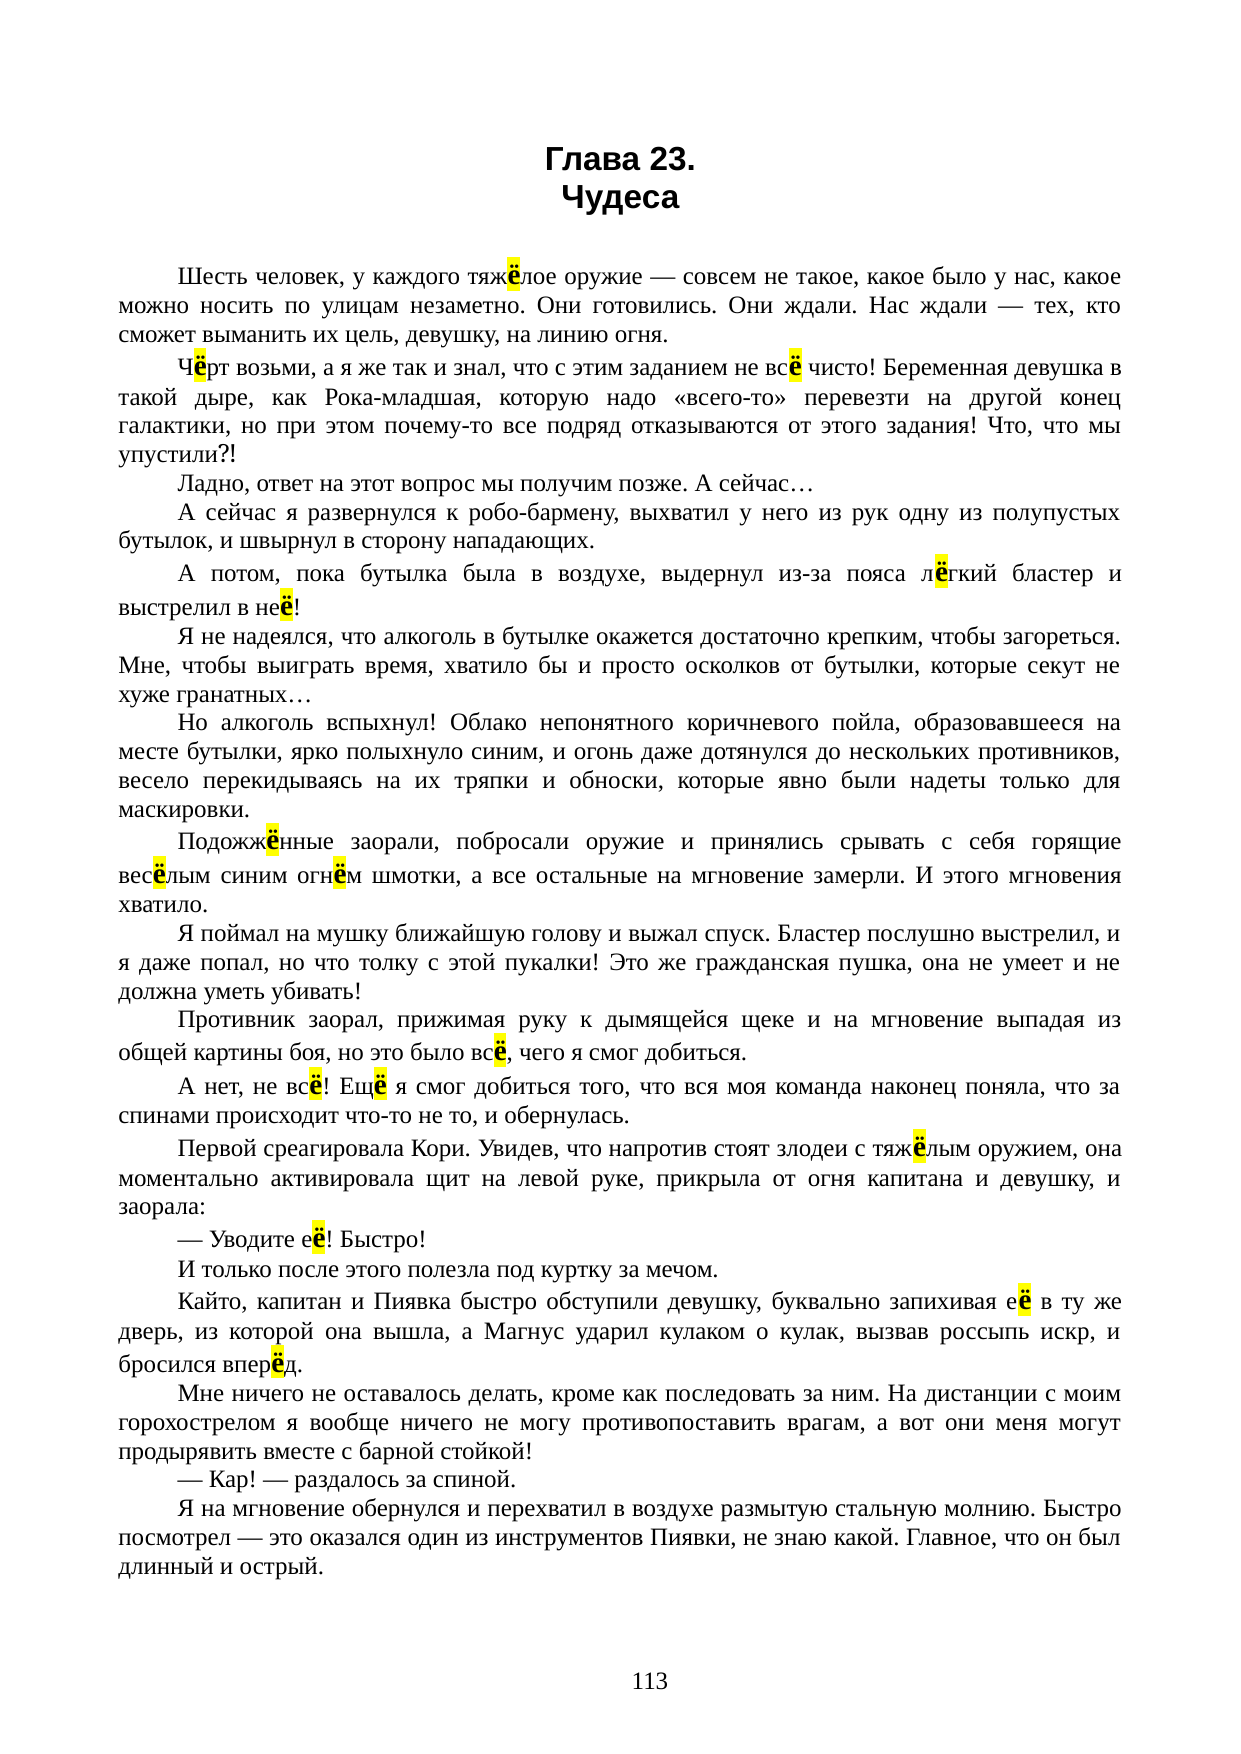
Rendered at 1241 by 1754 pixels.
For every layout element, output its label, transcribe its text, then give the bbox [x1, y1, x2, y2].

text А сейчас я развернулся к робо-бармену, выхватил у него из рук одну из полупустых бутылок, и швырнул в сторону нападающих. [118, 497, 1122, 554]
text Я поймал на мушку ближайшую голову и выжал спуск. Бластер послушно выстрелил, и я даже попал, но что толку с этой пукалки! Это же гражданская пушка, она не умеет и не должна уметь убивать! [118, 918, 1122, 1004]
text А потом, пока бутылка была в воздухе, выдернул из-за пояса лёгкий бластер и выстрелил в неё! [118, 554, 1122, 621]
subtitle Глава 23. Чудеса [118, 139, 1122, 216]
text Но алкоголь вспыхнул! Облако непонятного коричневого пойла, образовавшееся на месте бутылки, ярко полыхнуло синим, и огонь даже дотянулся до нескольких противников, весело перекидываясь на их тряпки и обноски, которые явно были надеты только для маскировки. [118, 707, 1122, 822]
text Шесть человек, у каждого тяжёлое оружие — совсем не такое, какое было у нас, какое можно носить по улицам незаметно. Они готовились. Они ждали. Нас ждали — тех, кто сможет выманить их цель, девушку, на линию огня. [118, 257, 1122, 348]
text Кайто, капитан и Пиявка быстро обступили девушку, буквально запихивая её в ту же дверь, из которой она вышла, а Магнус ударил кулаком о кулак, вызвав россыпь искр, и бросился вперёд. [118, 1282, 1122, 1378]
text — Кар! — раздалось за спиной. [118, 1464, 1122, 1493]
text И только после этого полезла под куртку за мечом. [118, 1254, 1122, 1282]
text Мне ничего не оставалось делать, кроме как последовать за ним. На дистанции с моим горохострелом я вообще ничего не могу противопоставить врагам, а вот они меня могут продырявить вместе с барной стойкой! [118, 1378, 1122, 1464]
text Ладно, ответ на этот вопрос мы получим позже. А сейчас… [118, 468, 1122, 497]
text Противник заорал, прижимая руку к дымящейся щеке и на мгновение выпадая из общей картины боя, но это было всё, чего я смог добиться. [118, 1004, 1122, 1067]
text Я на мгновение обернулся и перехватил в воздухе размытую стальную молнию. Быстро посмотрел — это оказался один из инструментов Пиявки, не знаю какой. Главное, что он был длинный и острый. [118, 1493, 1122, 1579]
text Я не надеялся, что алкоголь в бутылке окажется достаточно крепким, чтобы загореться. Мне, чтобы выиграть время, хватило бы и просто осколков от бутылки, которые секут не хуже гранатных… [118, 621, 1122, 707]
text Чёрт возьми, а я же так и знал, что с этим заданием не всё чисто! Беременная девушка в такой дыре, как Рока-младшая, которую надо «всего-то» перевезти на другой конец галактики, но при этом почему-то все подряд отказываются от этого задания! Что, что мы упустили⁈ [118, 348, 1122, 468]
text Первой среагировала Кори. Увидев, что напротив стоят злодеи с тяжёлым оружием, она моментально активировала щит на левой руке, прикрыла от огня капитана и девушку, и заорала: [118, 1129, 1122, 1220]
text — Уводите её! Быстро! [118, 1220, 1122, 1254]
text Подожжённые заорали, побросали оружие и принялись срывать с себя горящие весёлым синим огнём шмотки, а все остальные на мгновение замерли. И этого мгновения хватило. [118, 822, 1122, 918]
text А нет, не всё! Ещё я смог добиться того, что вся моя команда наконец поняла, что за спинами происходит что-то не то, и обернулась. [118, 1067, 1122, 1129]
